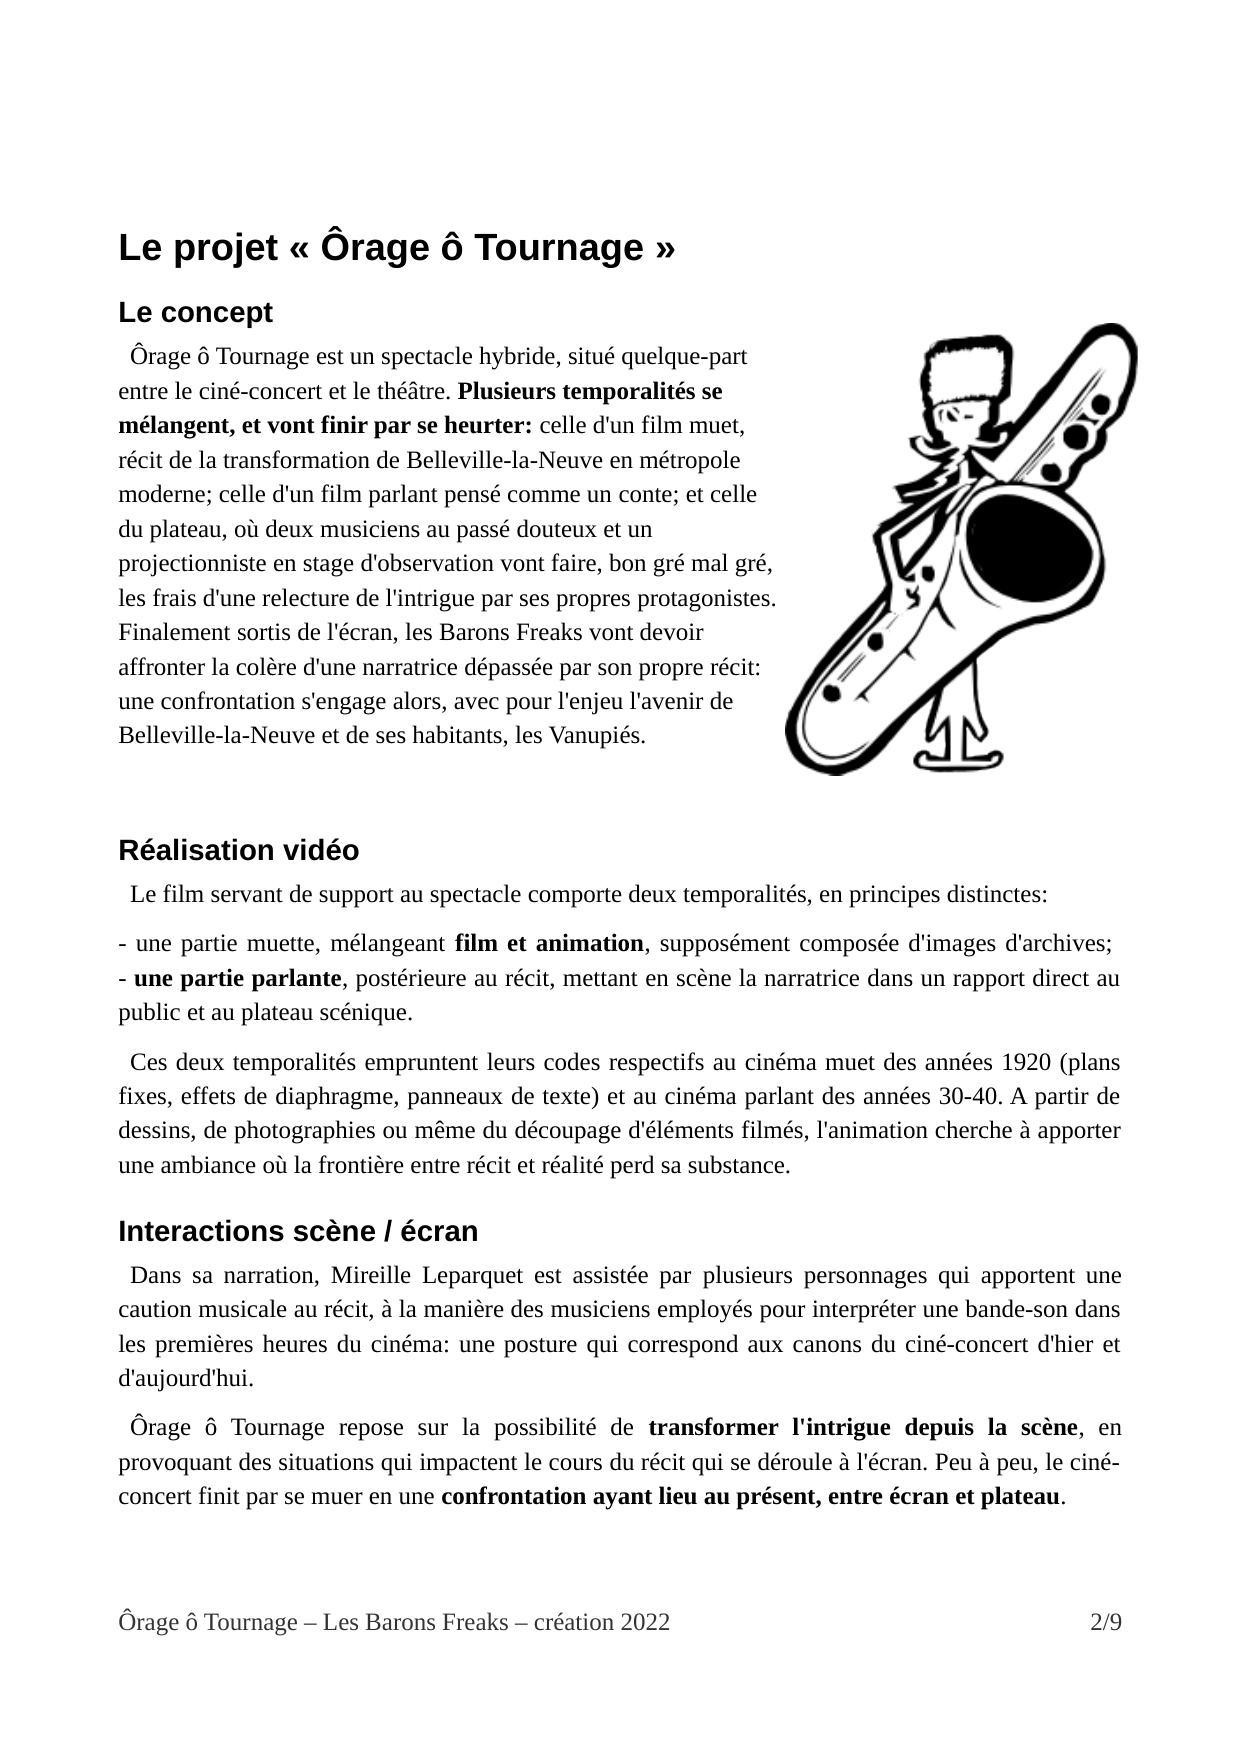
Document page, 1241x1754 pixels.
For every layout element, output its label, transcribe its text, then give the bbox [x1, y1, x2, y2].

text - une partie muette, mélangeant film et animation, supposément composée d'images d'archives; - une partie parlante, postérieure au récit, mettant en scène la narratrice dans un rapport direct au public et au plateau scénique. [118, 928, 1122, 1026]
text Ôrage ô Tournage repose sur la possibilité de transformer l'intrigue depuis la scène, en provoquant des situations qui impactent le cours du récit qui se déroule à l'écran. Peu à peu, le ciné-concert finit par se muer en une confrontation ayant lieu au présent, entre écran et plateau. [118, 1412, 1122, 1510]
subtitle Le concept [118, 295, 1122, 329]
subtitle Interactions scène / écran [118, 1214, 1122, 1247]
subtitle Le projet « Ôrage ô Tournage » [118, 224, 1122, 268]
text Ôrage ô Tournage est un spectacle hybride, situé quelque-part entre le ciné-concert et le théâtre. Plusieurs temporalités se mélangent, et vont finir par se heurter: celle d'un film muet, récit de la transformation de Belleville-la-Neuve en métropole moderne; celle d'un film parlant pensé comme un conte; et celle du plateau, où deux musiciens au passé douteux et un projectionniste en stage d'observation vont faire, bon gré mal gré, les frais d'une relecture de l'intrigue par ses propres protagonistes. Finalement sortis de l'écran, les Barons Freaks vont devoir affronter la colère d'une narratrice dépassée par son propre récit: une confrontation s'engage alors, avec pour l'enjeu l'avenir de Belleville-la-Neuve et de ses habitants, les Vanupiés. [118, 341, 785, 749]
text Dans sa narration, Mireille Leparquet est assistée par plusieurs personnages qui apportent une caution musicale au récit, à la manière des musiciens employés pour interpréter une bande-son dans les premières heures du cinéma: une posture qui correspond aux canons du ciné-concert d'hier et d'aujourd'hui. [118, 1260, 1122, 1392]
text Le film servant de support au spectacle comporte deux temporalités, en principes distinctes: [118, 879, 1122, 908]
subtitle Réalisation vidéo [118, 833, 1122, 867]
picture [785, 323, 1138, 776]
text Ces deux temporalités empruntent leurs codes respectifs au cinéma muet des années 1920 (plans fixes, effets de diaphragme, panneaux de texte) et au cinéma parlant des années 30-40. A partir de dessins, de photographies ou même du découpage d'éléments filmés, l'animation cherche à apporter une ambiance où la frontière entre récit et réalité perd sa substance. [118, 1047, 1122, 1179]
